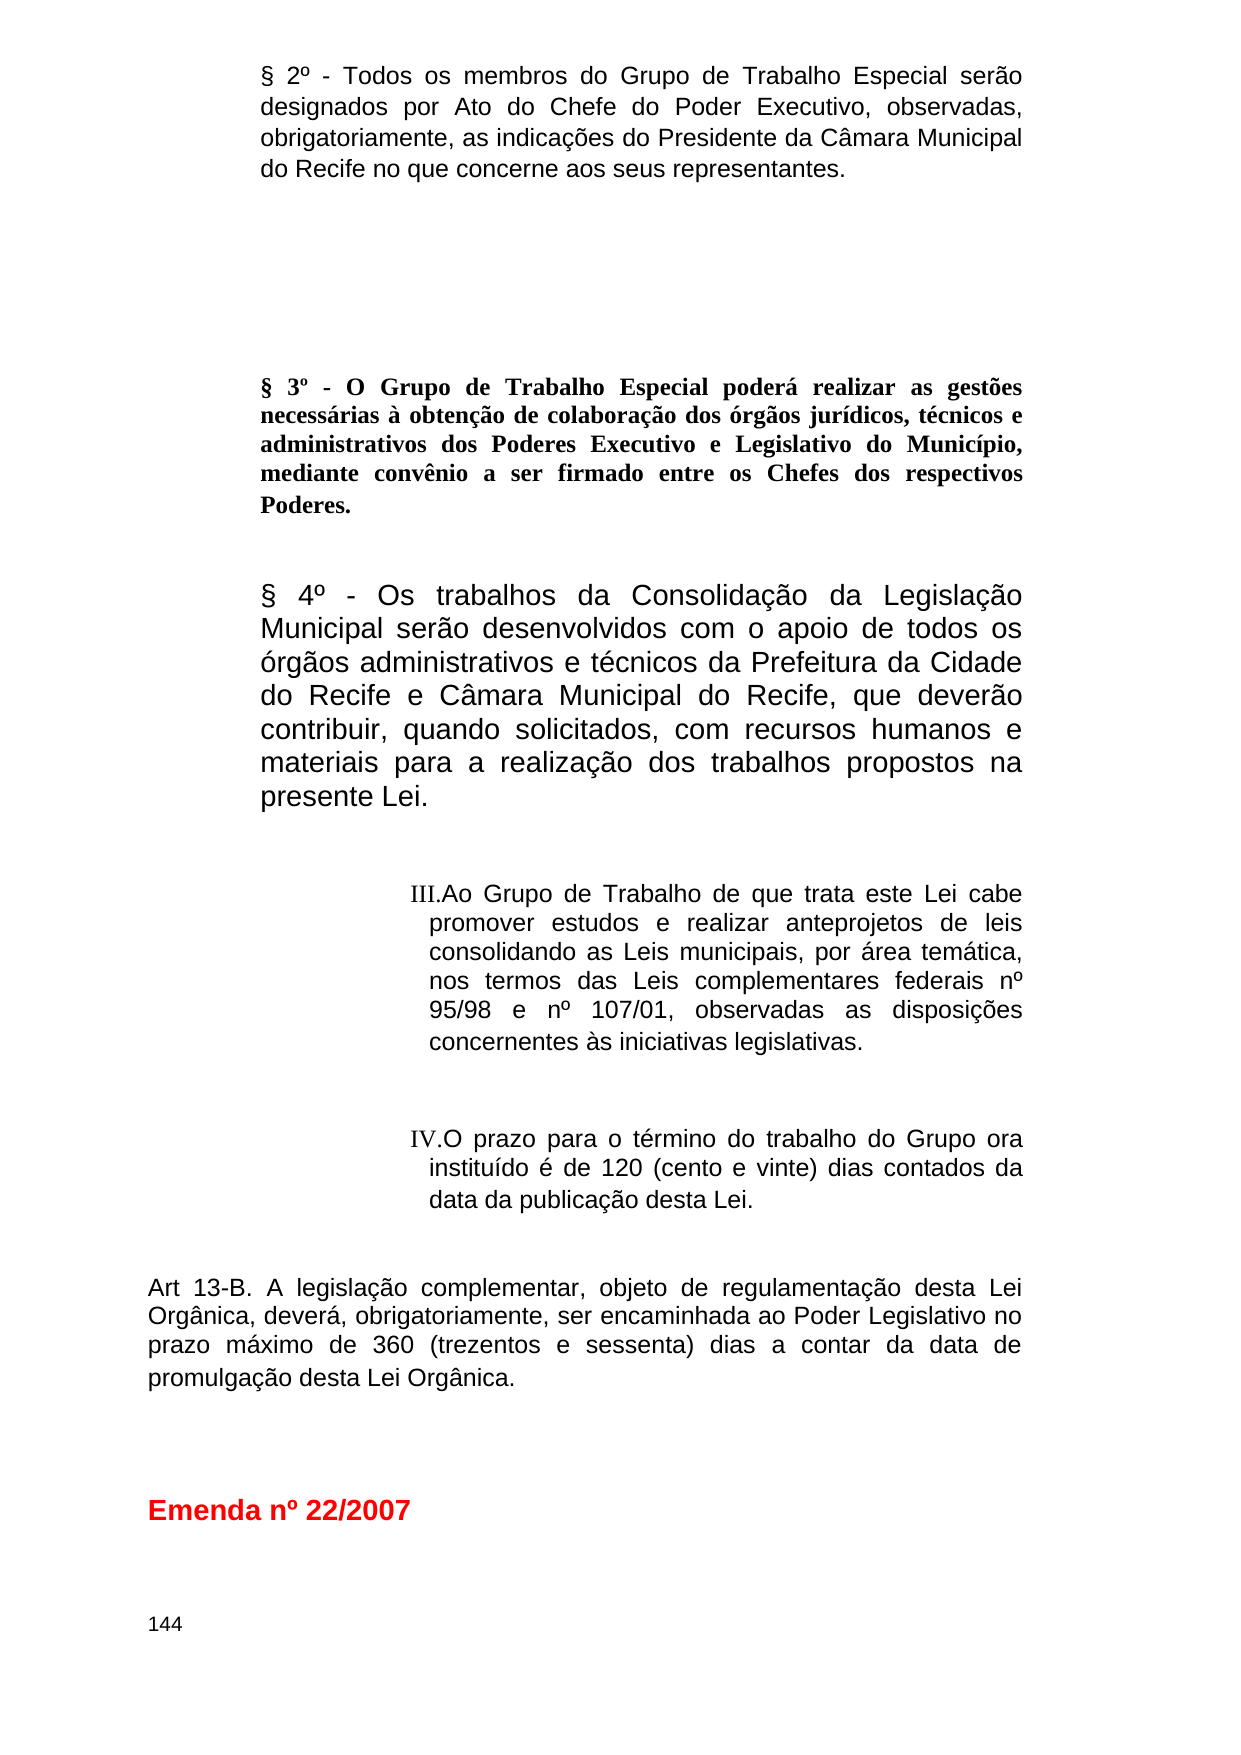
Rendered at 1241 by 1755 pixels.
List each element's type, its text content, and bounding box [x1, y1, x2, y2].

text § 2º - Todos os membros do Grupo de Trabalho Especial serão designados por Ato do Chefe do Poder Executivo, observadas, obrigatoriamente, as indicações do Presidente da Câmara Municipal do Recife no que concerne aos seus representantes. [260, 59, 1024, 184]
list Ao Grupo de Trabalho de que trata este Lei cabe promover estudos e realizar anteprojetos de leis consolidando as Leis municipais, por área temática, nos termos das Leis complementares federais nº 95/98 e nº 107/01, observadas as disposições concernentes às iniciativas legislativas. [410, 879, 1024, 1057]
text Emenda nº 22/2007 [148, 1493, 1063, 1527]
list O prazo para o término do trabalho do Grupo ora instituído é de 120 (cento e vinte) dias contados da data da publicação desta Lei. [410, 1124, 1024, 1215]
text § 4º - Os trabalhos da Consolidação da Legislação Municipal serão desenvolvidos com o apoio de todos os órgãos administrativos e técnicos da Prefeitura da Cidade do Recife e Câmara Municipal do Recife, que deverão contribuir, quando solicitados, com recursos humanos e materiais para a realização dos trabalhos propostos na presente Lei. [260, 578, 1024, 812]
text Art 13-B. A legislação complementar, objeto de regulamentação desta Lei Orgânica, deverá, obrigatoriamente, ser encaminhada ao Poder Legislativo no prazo máximo de 360 (trezentos e sessenta) dias a contar da data de promulgação desta Lei Orgânica. [148, 1273, 1024, 1392]
text § 3º - O Grupo de Trabalho Especial poderá realizar as gestões necessárias à obtenção de colaboração dos órgãos jurídicos, técnicos e administrativos dos Poderes Executivo e Legislativo do Município, mediante convênio a ser firmado entre os Chefes dos respectivos Poderes. [260, 372, 1024, 520]
